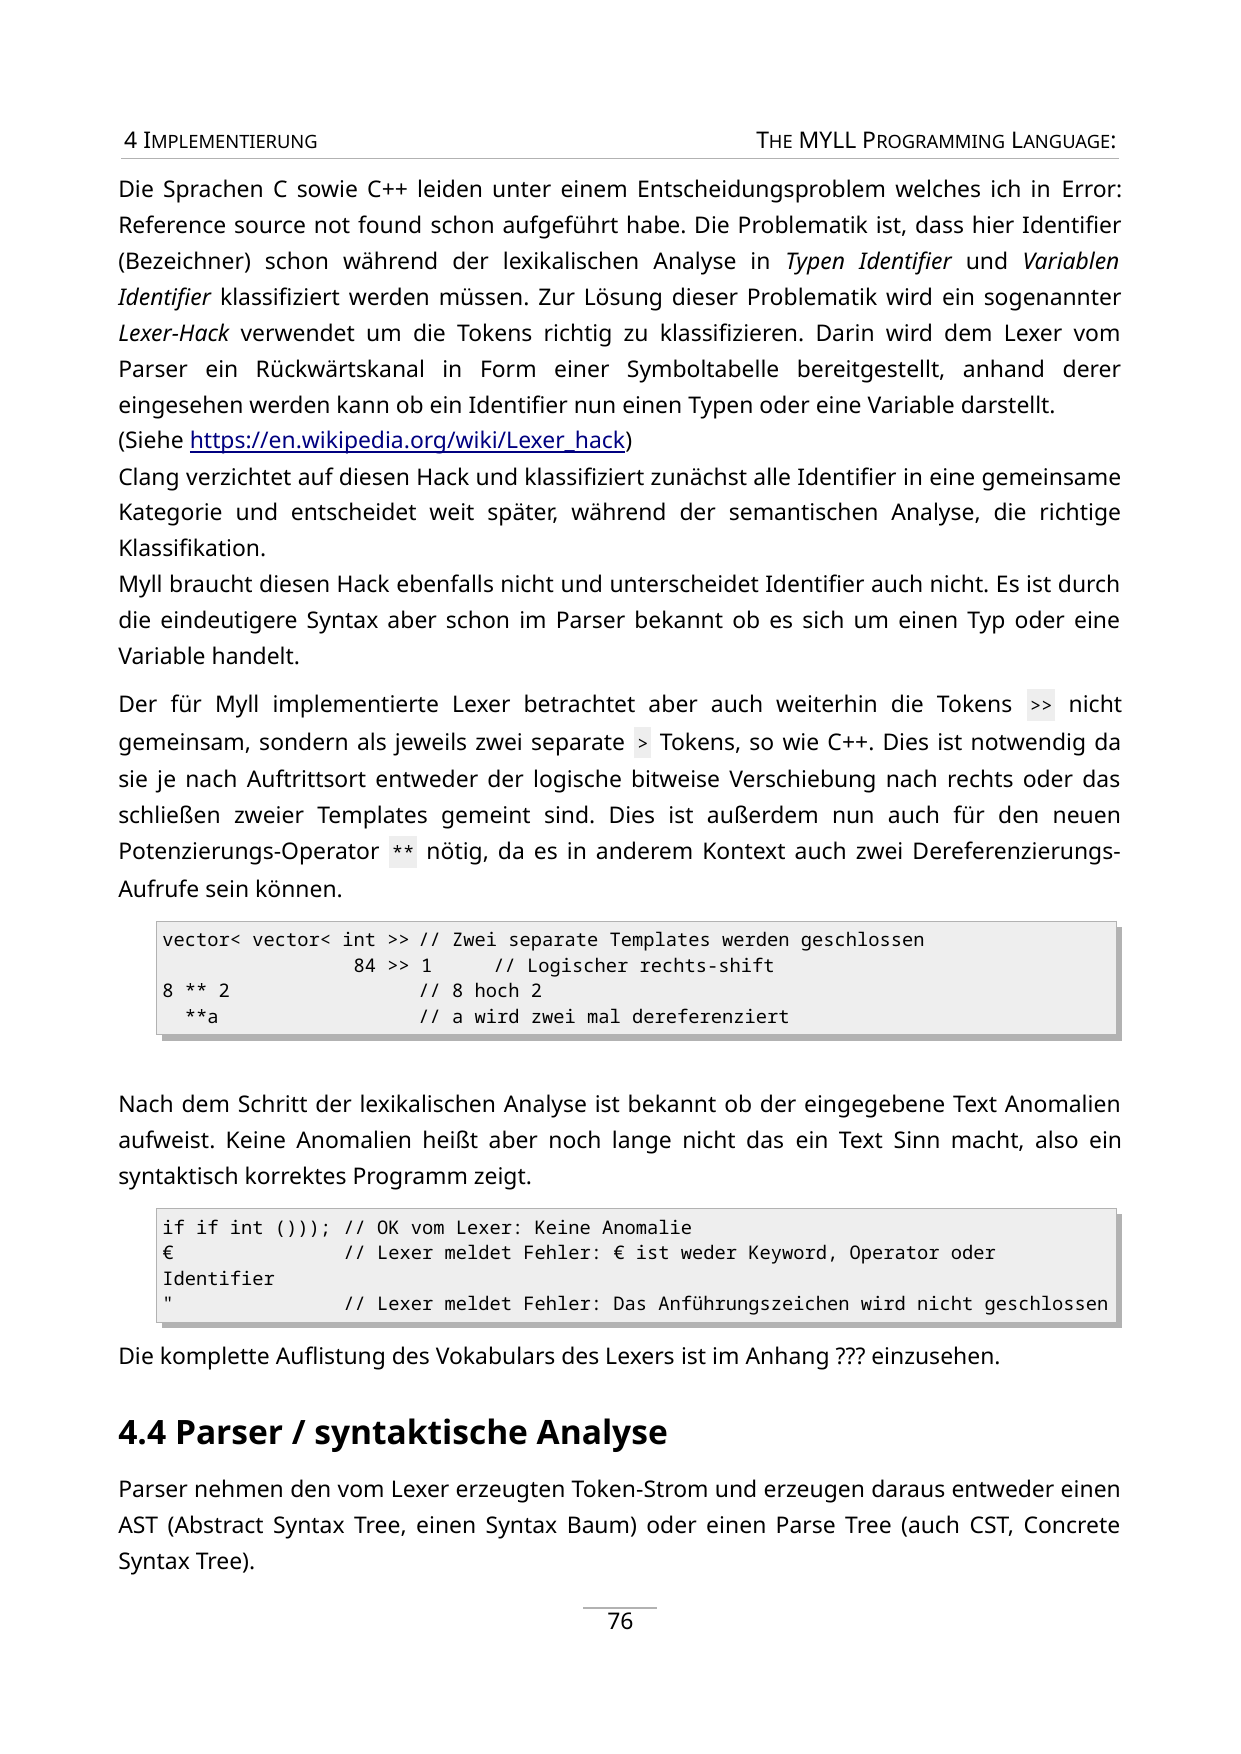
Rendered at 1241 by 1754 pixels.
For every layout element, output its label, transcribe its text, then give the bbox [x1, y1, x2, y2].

text Die komplette Auflistung des Vokabulars des Lexers ist im Anhang ??? einzusehen. [118, 1340, 1122, 1371]
text if if int ())); // OK vom Lexer: Keine Anomalie € // Lexer meldet Fehler: € ist weder Keyword, Operator oder Identifier " // Lexer meldet Fehler: Das Anführungszeichen wird nicht geschlossen [157, 1209, 1116, 1322]
subtitle Parser / syntaktische Analyse [118, 1408, 1122, 1454]
text Die Sprachen C sowie C++ leiden unter einem Entscheidungsproblem welches ich in Error: Reference source not found schon aufgeführt habe. Die Problematik ist, dass hier Identifier (Bezeichner) schon während der lexikalischen Analyse in Typen Identifier und Variablen Identifier klassifiziert werden müssen. Zur Lösung dieser Problematik wird ein sogenannter Lexer-Hack verwendet um die Tokens richtig zu klassifizieren. Darin wird dem Lexer vom Parser ein Rückwärtskanal in Form einer Symboltabelle bereitgestellt, anhand derer eingesehen werden kann ob ein Identifier nun einen Typen oder eine Variable darstellt. (Siehe https://en.wikipedia.org/wiki/Lexer_hack) Clang verzichtet auf diesen Hack und klassifiziert zunächst alle Identifier in eine gemeinsame Kategorie und entscheidet weit später, während der semantischen Analyse, die richtige Klassifikation. Myll braucht diesen Hack ebenfalls nicht und unterscheidet Identifier auch nicht. Es ist durch die eindeutigere Syntax aber schon im Parser bekannt ob es sich um einen Typ oder eine Variable handelt. [118, 173, 1122, 671]
text Nach dem Schritt der lexikalischen Analyse ist bekannt ob der eingegebene Text Anomalien aufweist. Keine Anomalien heißt aber noch lange nicht das ein Text Sinn macht, also ein syntaktisch korrektes Programm zeigt. [118, 1052, 1122, 1191]
text Parser nehmen den vom Lexer erzeugten Token-Strom und erzeugen daraus entweder einen AST (Abstract Syntax Tree, einen Syntax Baum) oder einen Parse Tree (auch CST, Concrete Syntax Tree). [118, 1473, 1122, 1576]
text vector< vector< int >> // Zwei separate Templates werden geschlossen 84 >> 1 // Logischer rechts-shift 8 ** 2 // 8 hoch 2 **a // a wird zwei mal dereferenziert [157, 922, 1116, 1034]
text Der für Myll implementierte Lexer betrachtet aber auch weiterhin die Tokens >> nicht gemeinsam, sondern als jeweils zwei separate > Tokens, so wie C++. Dies ist notwendig da sie je nach Auftrittsort entweder der logische bitweise Verschiebung nach rechts oder das schließen zweier Templates gemeint sind. Dies ist außerdem nun auch für den neuen Potenzierungs-Operator ** nötig, da es in anderem Kontext auch zwei Dereferenzierungs-Aufrufe sein können. [118, 688, 1122, 904]
